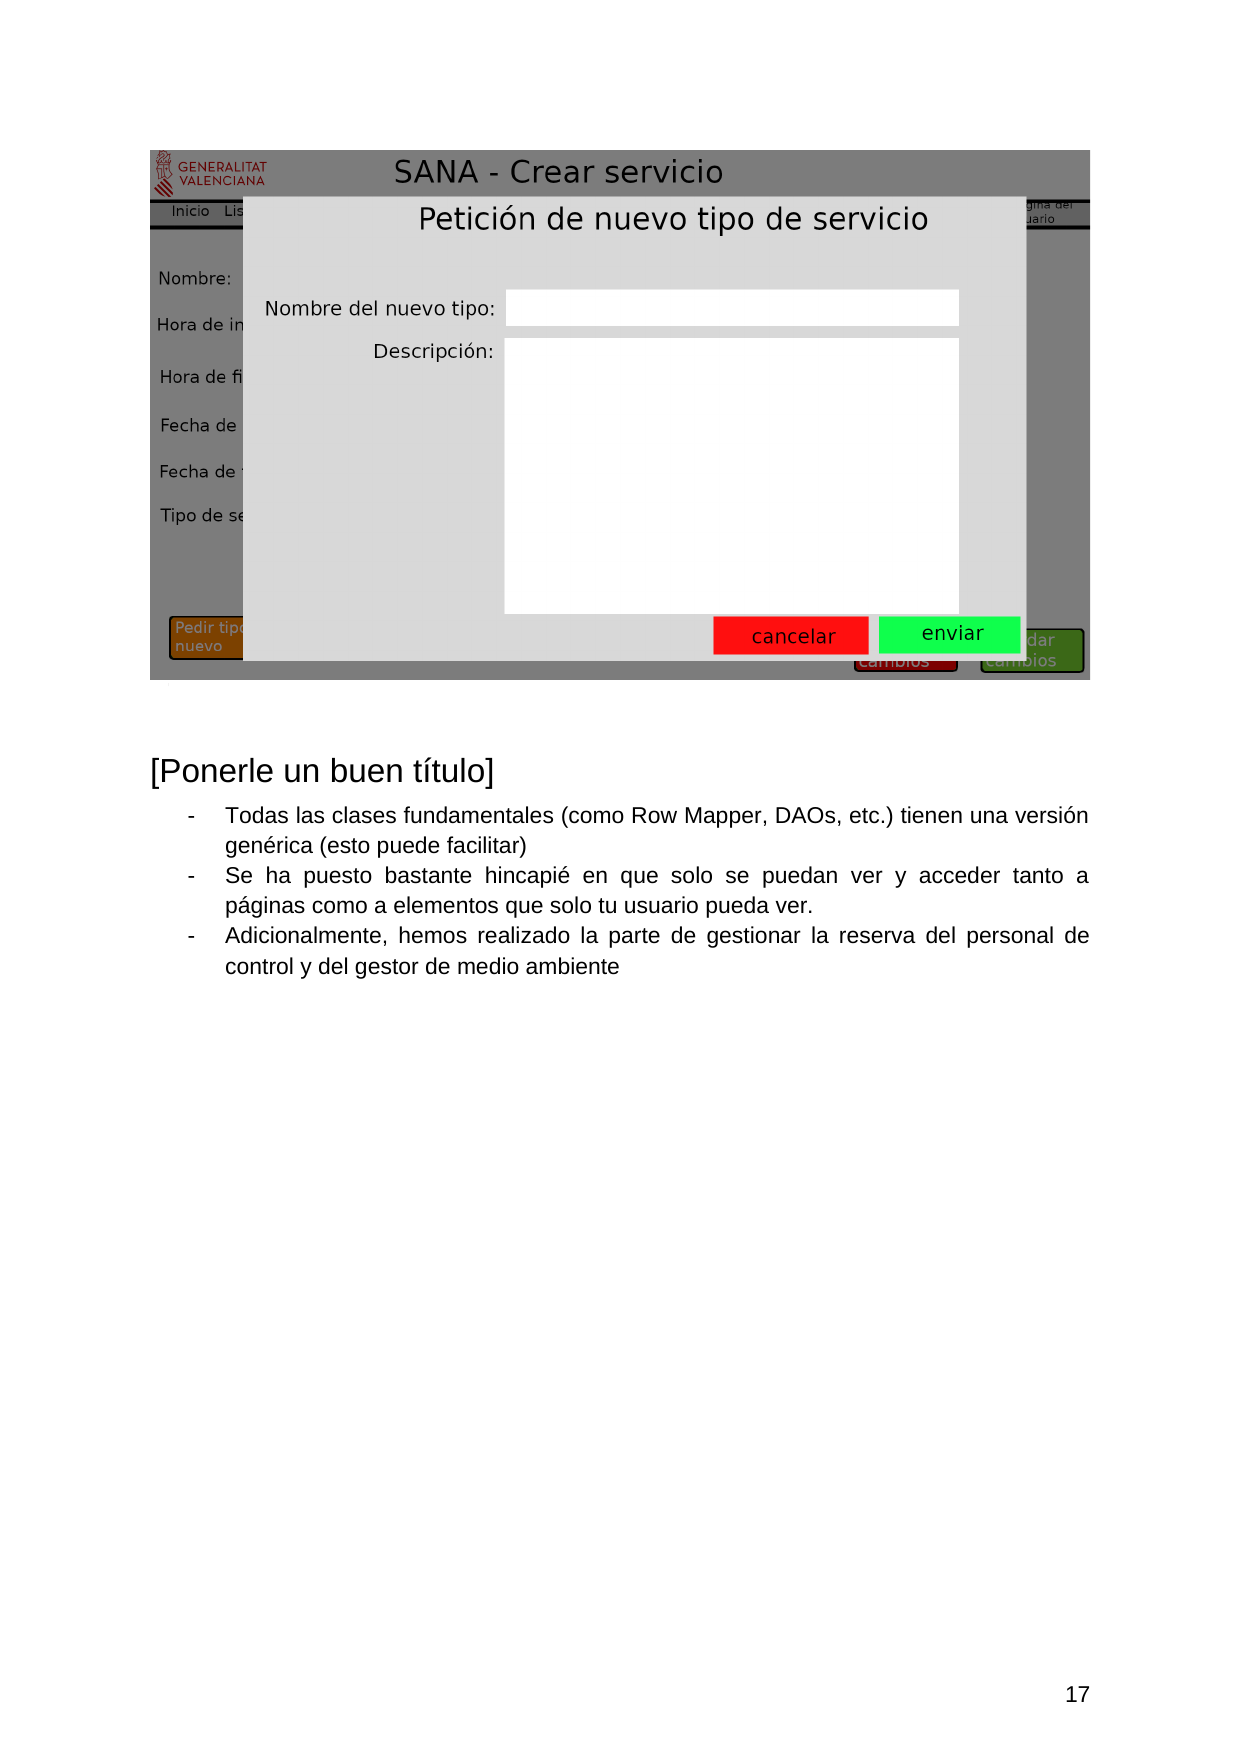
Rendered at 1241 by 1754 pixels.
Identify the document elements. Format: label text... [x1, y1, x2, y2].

list Se ha puesto bastante hincapié en que solo se puedan ver y acceder tanto a páginas como a elementos que solo tu usuario pueda ver. [187, 862, 1090, 919]
picture [150, 150, 1091, 680]
list Todas las clases fundamentales (como Row Mapper, DAOs, etc.) tienen una versión genérica (esto puede facilitar) [187, 802, 1090, 858]
list Adicionalmente, hemos realizado la parte de gestionar la reserva del personal de control y del gestor de medio ambiente [187, 922, 1090, 979]
subtitle [Ponerle un buen título] [150, 751, 1090, 789]
